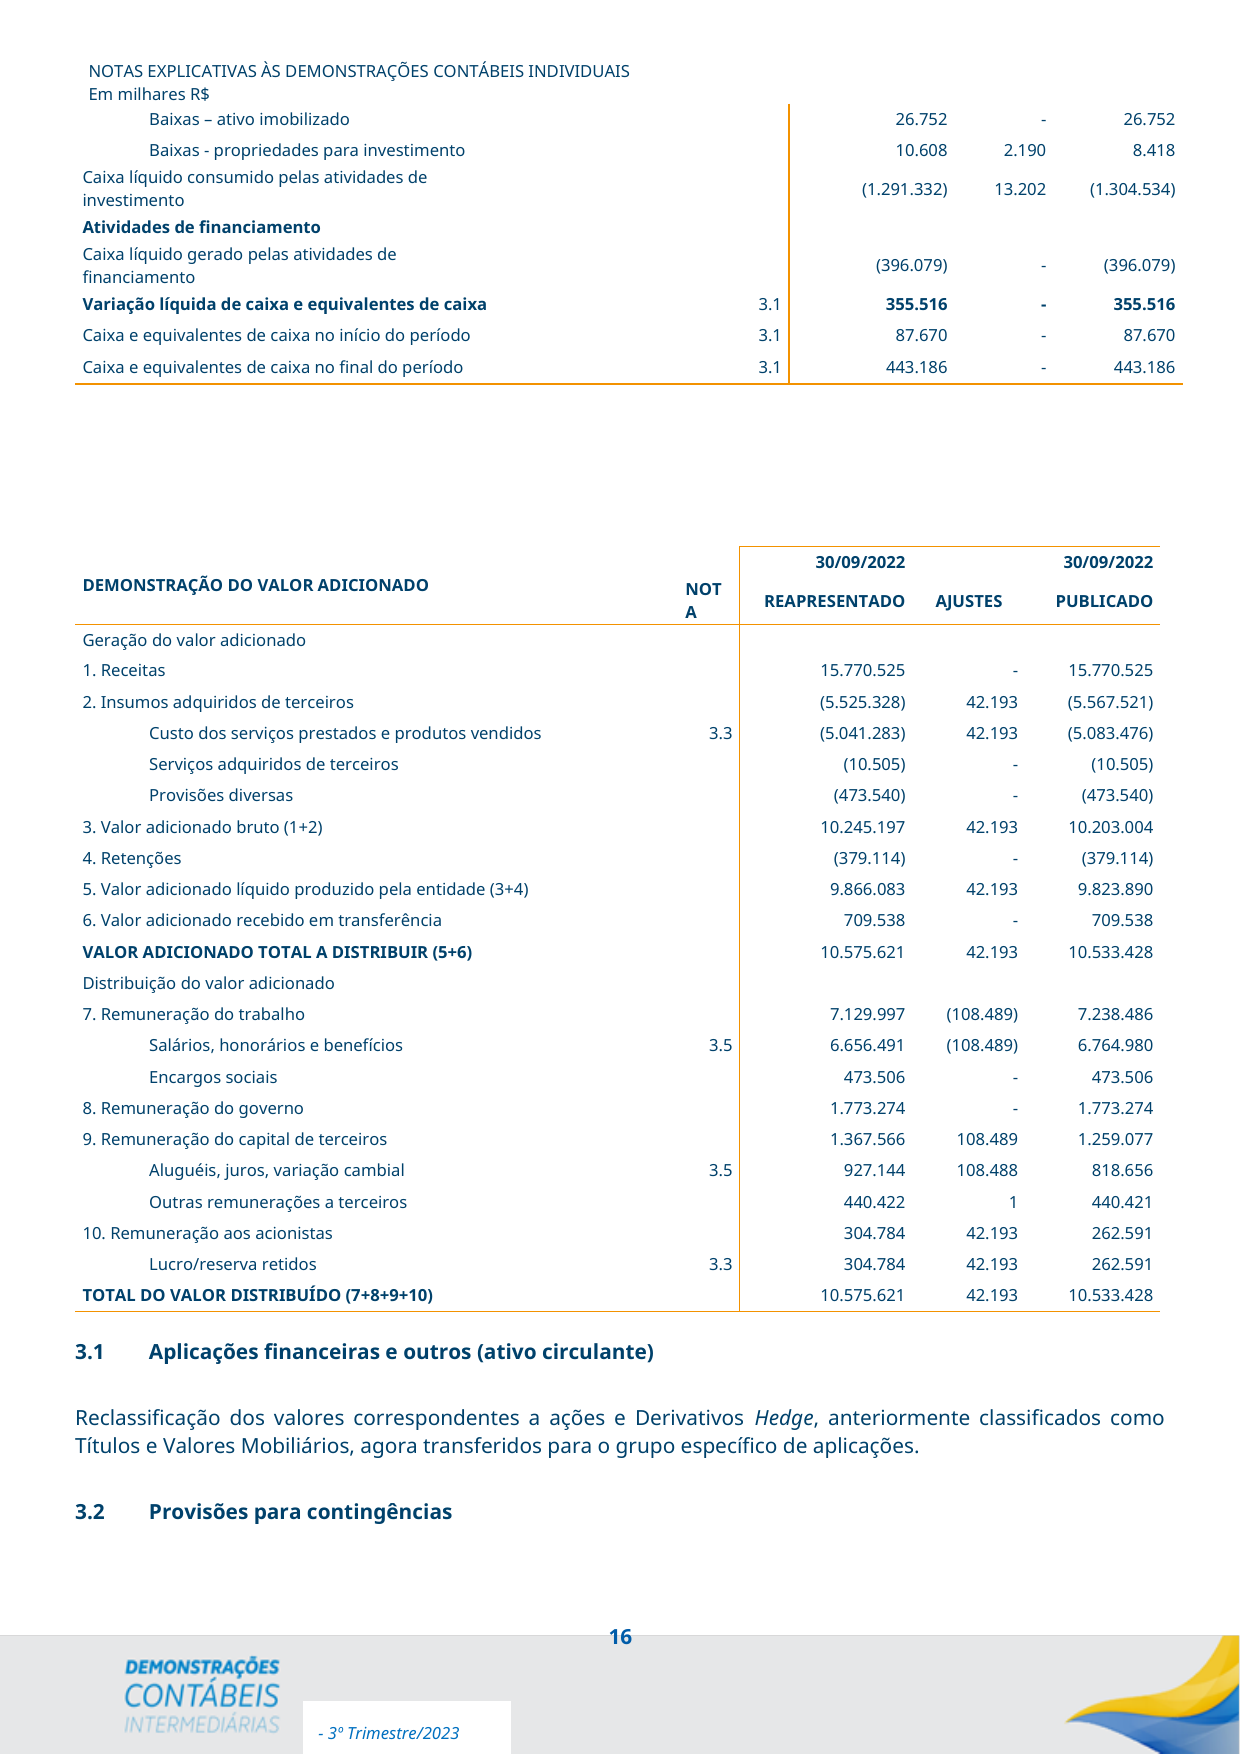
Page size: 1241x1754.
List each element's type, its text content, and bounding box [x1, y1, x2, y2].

table_cell (1.304.534) [1053, 166, 1182, 211]
table_cell Outras remunerações a terceiros [75, 1186, 678, 1217]
table_cell Caixa e equivalentes de caixa no final do período [75, 351, 511, 383]
table_header DEMONSTRAÇÃO DO VALOR ADICIONADO [75, 546, 678, 623]
table_cell Geração do valor adicionado [75, 625, 678, 655]
table_cell 42.193 [913, 936, 1025, 967]
table_cell [678, 874, 739, 905]
table_cell Encargos sociais [75, 1061, 678, 1092]
table_cell - [913, 1061, 1025, 1092]
table_cell 1 [913, 1186, 1025, 1217]
table_cell (108.489) [913, 1030, 1025, 1061]
table_cell [678, 780, 739, 811]
table_cell (473.540) [740, 780, 913, 811]
table_cell (379.114) [740, 842, 913, 873]
table_cell 1. Receitas [75, 655, 678, 686]
table_cell 440.422 [740, 1186, 913, 1217]
table_cell 3.1 [511, 351, 788, 383]
table_cell 304.784 [740, 1249, 913, 1280]
table_cell 709.538 [1025, 905, 1160, 936]
table_cell 10. Remuneração aos acionistas [75, 1217, 678, 1248]
table_cell (5.083.476) [1025, 717, 1160, 748]
table_cell [511, 111, 788, 135]
table_cell 355.516 [790, 288, 955, 319]
table_cell [678, 999, 739, 1030]
table_cell - [913, 655, 1025, 686]
table_cell 3.1 [511, 288, 788, 319]
table_cell 42.193 [913, 874, 1025, 905]
table_cell - [955, 243, 1053, 288]
table_cell 3.3 [678, 717, 739, 748]
table_cell [511, 135, 788, 166]
table_cell 5. Valor adicionado líquido produzido pela entidade (3+4) [75, 874, 678, 905]
table_cell Aluguéis, juros, variação cambial [75, 1155, 678, 1186]
table_cell 15.770.525 [1025, 655, 1160, 686]
table_cell Caixa líquido consumido pelas atividades de investimento [75, 166, 511, 211]
table_cell - [913, 780, 1025, 811]
table_cell 26.752 [790, 111, 955, 135]
table_cell Variação líquida de caixa e equivalentes de caixa [75, 288, 511, 319]
table_cell [511, 211, 788, 243]
table_cell [913, 625, 1025, 655]
table_cell (10.505) [740, 749, 913, 780]
table_cell 10.575.621 [740, 1280, 913, 1311]
table_cell [678, 905, 739, 936]
table_cell 818.656 [1025, 1155, 1160, 1186]
table_cell 10.608 [790, 135, 955, 166]
table_cell 7.129.997 [740, 999, 913, 1030]
table_cell 42.193 [913, 811, 1025, 842]
table_cell 6.656.491 [740, 1030, 913, 1061]
table_cell (5.525.328) [740, 686, 913, 717]
table_cell (396.079) [1053, 243, 1182, 288]
table_cell - [913, 905, 1025, 936]
table_cell 8. Remuneração do governo [75, 1092, 678, 1123]
table_cell 304.784 [740, 1217, 913, 1248]
table_cell [678, 1092, 739, 1123]
table_cell [511, 243, 788, 288]
table_cell [678, 842, 739, 873]
table_cell [678, 625, 739, 655]
table_cell [678, 1124, 739, 1155]
table_cell REAPRESENTADO [740, 577, 913, 623]
table_cell 10.245.197 [740, 811, 913, 842]
table_header 30/09/2022 [740, 547, 913, 577]
table_cell 2. Insumos adquiridos de terceiros [75, 686, 678, 717]
table_cell 709.538 [740, 905, 913, 936]
table_cell (10.505) [1025, 749, 1160, 780]
table_cell - [955, 319, 1053, 351]
table_cell 6. Valor adicionado recebido em transferência [75, 905, 678, 936]
table_cell VALOR ADICIONADO TOTAL A DISTRIBUIR (5+6) [75, 936, 678, 967]
table_cell [511, 166, 788, 211]
table_cell [790, 211, 955, 243]
text Reclassificação dos valores correspondentes a ações e Derivativos Hedge, anteriormente classificados como Títulos e Valores Mobiliários, agora transferidos para o grupo específico de aplicações. [75, 1403, 1165, 1460]
table_cell [678, 1186, 739, 1217]
table_cell [740, 625, 913, 655]
table_cell Caixa líquido gerado pelas atividades de financiamento [75, 243, 511, 288]
table_cell [678, 686, 739, 717]
table_cell 15.770.525 [740, 655, 913, 686]
table_cell 1.773.274 [1025, 1092, 1160, 1123]
table_cell 443.186 [790, 351, 955, 383]
table_cell 42.193 [913, 1280, 1025, 1311]
table_cell [678, 749, 739, 780]
table_cell 42.193 [913, 717, 1025, 748]
table_cell 108.488 [913, 1155, 1025, 1186]
table_cell Baixas - propriedades para investimento [75, 135, 511, 166]
table_cell 927.144 [740, 1155, 913, 1186]
table_cell 3.5 [678, 1030, 739, 1061]
table_cell Provisões diversas [75, 780, 678, 811]
table_cell (5.041.283) [740, 717, 913, 748]
table_cell [913, 967, 1025, 998]
table_cell [678, 1280, 739, 1311]
table_cell (473.540) [1025, 780, 1160, 811]
table_cell AJUSTES [913, 577, 1025, 623]
table_cell 9. Remuneração do capital de terceiros [75, 1124, 678, 1155]
table_cell 1.259.077 [1025, 1124, 1160, 1155]
table_cell - [955, 351, 1053, 383]
table_cell 3.3 [678, 1249, 739, 1280]
table_cell 2.190 [955, 135, 1053, 166]
table_cell 8.418 [1053, 135, 1182, 166]
table_cell 10.575.621 [740, 936, 913, 967]
table_cell Baixas – ativo imobilizado [75, 111, 511, 135]
table_header [913, 547, 1025, 577]
table_cell 473.506 [1025, 1061, 1160, 1092]
table_cell 10.533.428 [1025, 1280, 1160, 1311]
table_cell 1.367.566 [740, 1124, 913, 1155]
table_cell [1025, 625, 1160, 655]
table_cell 6.764.980 [1025, 1030, 1160, 1061]
table_cell (396.079) [790, 243, 955, 288]
table_cell [678, 936, 739, 967]
table_cell PUBLICADO [1025, 577, 1160, 623]
table_cell 440.421 [1025, 1186, 1160, 1217]
table_cell 13.202 [955, 166, 1053, 211]
table_cell [678, 967, 739, 998]
table_cell 355.516 [1053, 288, 1182, 319]
table_cell 87.670 [790, 319, 955, 351]
table_cell Serviços adquiridos de terceiros [75, 749, 678, 780]
table_cell 443.186 [1053, 351, 1182, 383]
table_cell 42.193 [913, 1249, 1025, 1280]
table_cell - [913, 842, 1025, 873]
text 3.1 Aplicações financeiras e outros (ativo circulante) [75, 1337, 1165, 1365]
table_cell Salários, honorários e benefícios [75, 1030, 678, 1061]
table_cell 9.866.083 [740, 874, 913, 905]
table_cell Custo dos serviços prestados e produtos vendidos [75, 717, 678, 748]
table_cell 9.823.890 [1025, 874, 1160, 905]
table_cell (108.489) [913, 999, 1025, 1030]
table_cell [678, 1217, 739, 1248]
text 3.2 Provisões para contingências [75, 1497, 1165, 1526]
table_cell Distribuição do valor adicionado [75, 967, 678, 998]
table_cell [740, 967, 913, 998]
table_cell - [913, 1092, 1025, 1123]
table_cell [678, 811, 739, 842]
table_cell 108.489 [913, 1124, 1025, 1155]
table_cell [1025, 967, 1160, 998]
table_cell [678, 655, 739, 686]
table_cell 3.1 [511, 319, 788, 351]
table_cell 262.591 [1025, 1249, 1160, 1280]
table_cell 87.670 [1053, 319, 1182, 351]
table_cell 10.533.428 [1025, 936, 1160, 967]
table_cell 26.752 [1053, 104, 1182, 135]
table_cell 42.193 [913, 686, 1025, 717]
table_cell (379.114) [1025, 842, 1160, 873]
table_cell (1.291.332) [790, 166, 955, 211]
table_header [678, 546, 739, 577]
table_cell 473.506 [740, 1061, 913, 1092]
table_cell 7.238.486 [1025, 999, 1160, 1030]
table_cell 42.193 [913, 1217, 1025, 1248]
table_cell [955, 211, 1053, 243]
table_cell [1053, 211, 1182, 243]
table_cell 262.591 [1025, 1217, 1160, 1248]
table_cell - [955, 111, 1053, 135]
table_cell NOTA [678, 577, 739, 623]
table_cell [678, 1061, 739, 1092]
table_cell 1.773.274 [740, 1092, 913, 1123]
table_cell 3. Valor adicionado bruto (1+2) [75, 811, 678, 842]
table_cell Lucro/reserva retidos [75, 1249, 678, 1280]
table_cell 10.203.004 [1025, 811, 1160, 842]
table_cell 3.5 [678, 1155, 739, 1186]
table_cell Caixa e equivalentes de caixa no início do período [75, 319, 511, 351]
table_cell - [955, 288, 1053, 319]
table_cell (5.567.521) [1025, 686, 1160, 717]
table_cell 7. Remuneração do trabalho [75, 999, 678, 1030]
table_cell - [913, 749, 1025, 780]
table_header 30/09/2022 [1025, 547, 1160, 577]
table_cell TOTAL DO VALOR DISTRIBUÍDO (7+8+9+10) [75, 1280, 678, 1311]
table_cell Atividades de financiamento [75, 211, 511, 243]
table_cell 4. Retenções [75, 842, 678, 873]
